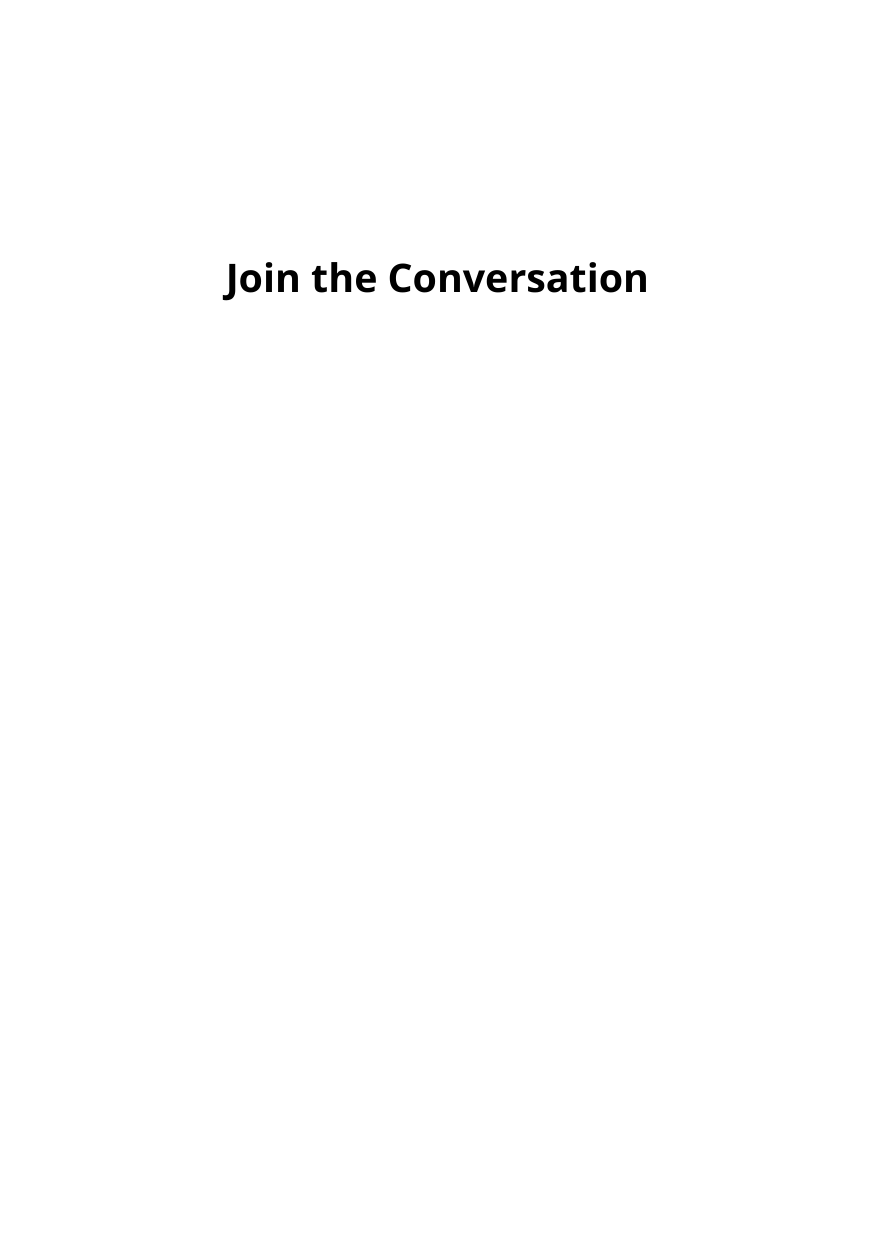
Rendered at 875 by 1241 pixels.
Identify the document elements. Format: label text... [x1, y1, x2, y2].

subtitle Join the Conversation [127, 250, 747, 304]
